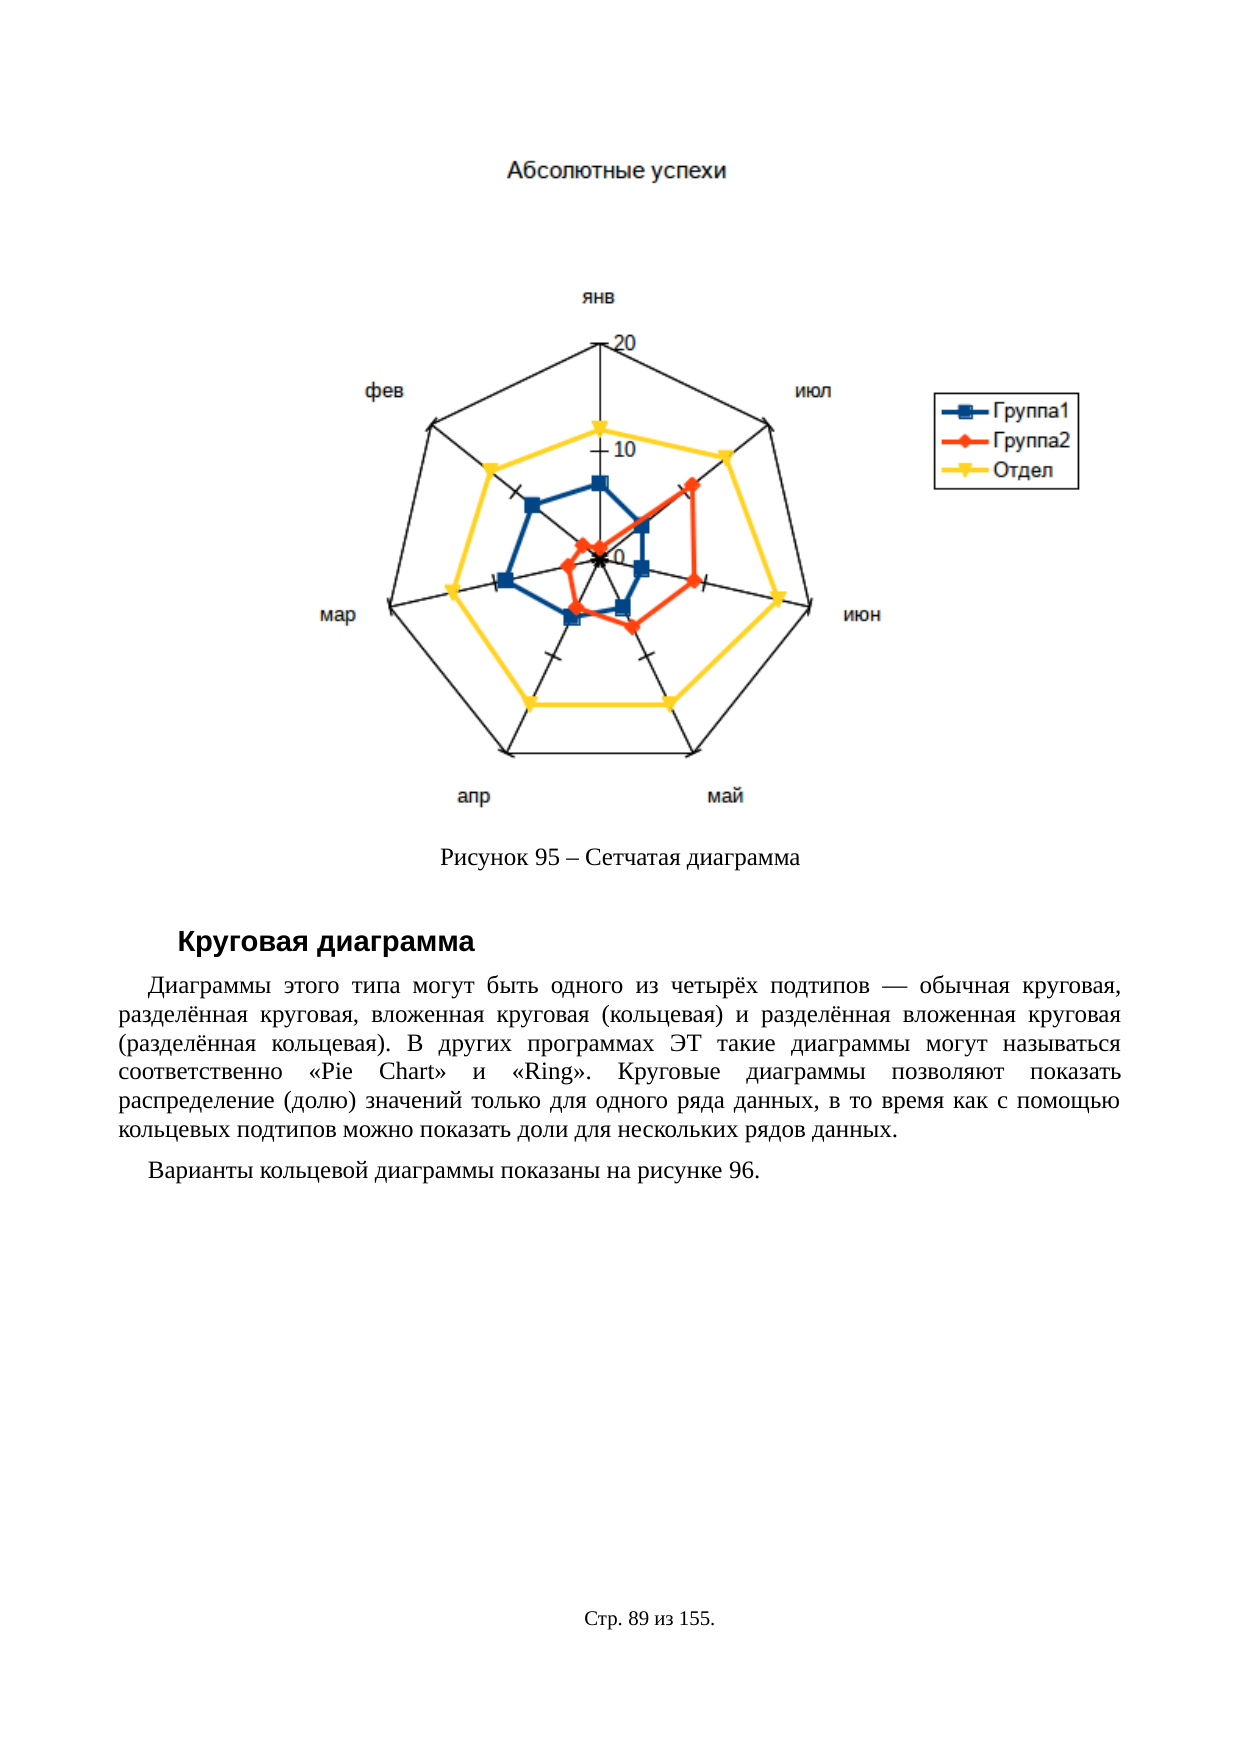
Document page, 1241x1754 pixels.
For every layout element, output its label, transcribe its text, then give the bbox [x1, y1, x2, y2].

text Рисунок 95 – Сетчатая диаграмма [148, 842, 1092, 870]
text Диаграммы этого типа могут быть одного из четырёх подтипов — обычная круговая, разделённая круговая, вложенная круговая (кольцевая) и разделённая вложенная круговая (разделённая кольцевая). В других программах ЭТ такие диаграммы могут называться соответственно «Pie Chart» и «Ring». Круговые диаграммы позволяют показать распределение (долю) значений только для одного ряда данных, в то время как с помощью кольцевых подтипов можно показать доли для нескольких рядов данных. [118, 970, 1122, 1143]
text Варианты кольцевой диаграммы показаны на рисунке 96. [118, 1155, 1122, 1184]
subtitle Круговая диаграмма [118, 924, 1122, 958]
picture [148, 130, 1092, 842]
